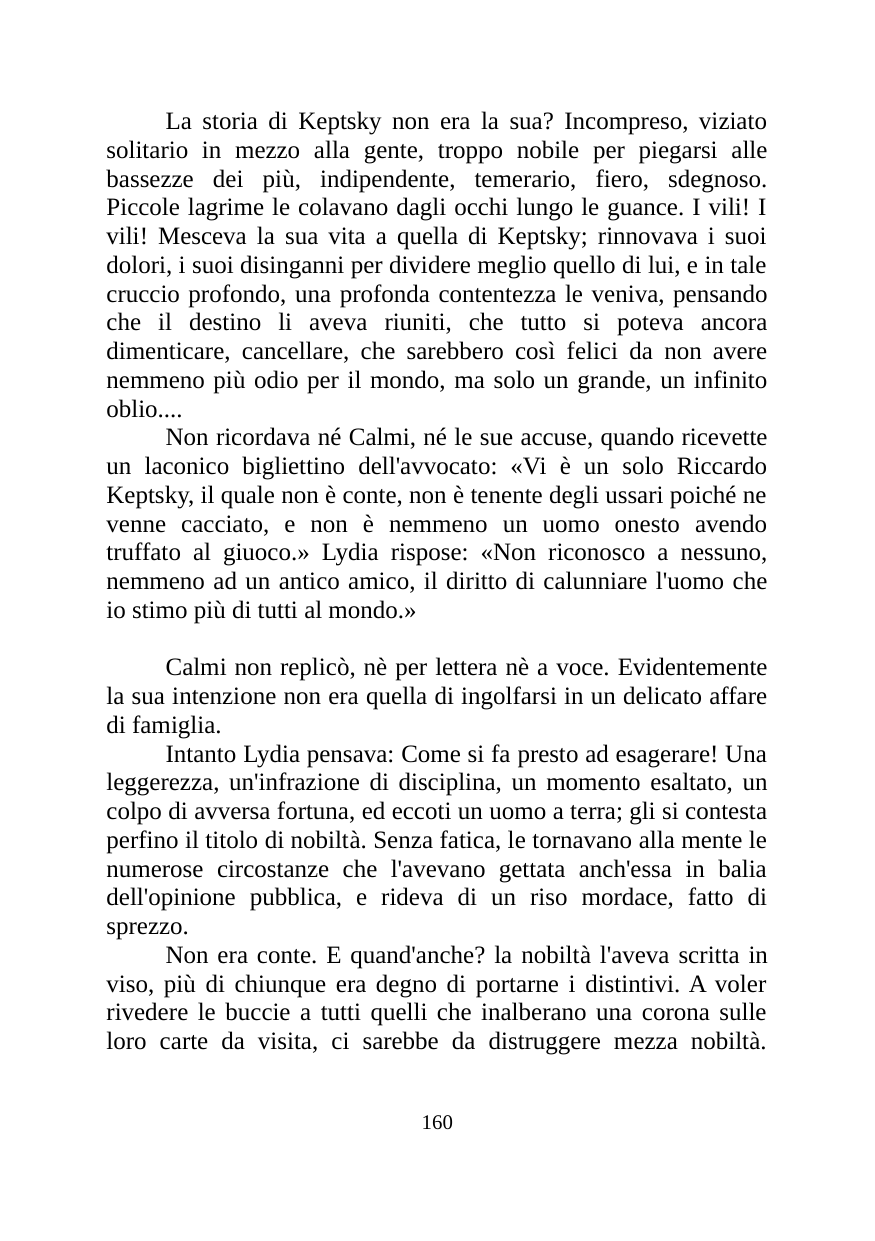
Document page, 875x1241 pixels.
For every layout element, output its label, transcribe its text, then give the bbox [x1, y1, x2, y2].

text La storia di Keptsky non era la sua? Incompreso, viziato solitario in mezzo alla gente, troppo nobile per piegarsi alle bassezze dei più, indipendente, temerario, fiero, sdegnoso. Piccole lagrime le colavano dagli occhi lungo le guance. I vili! I vili! Mesceva la sua vita a quella di Keptsky; rinnovava i suoi dolori, i suoi disinganni per dividere meglio quello di lui, e in tale cruccio profondo, una profonda contentezza le veniva, pensando che il destino li aveva riuniti, che tutto si poteva ancora dimenticare, cancellare, che sarebbero così felici da non avere nemmeno più odio per il mondo, ma solo un grande, un infinito oblio.... [106, 106, 768, 422]
text Non ricordava né Calmi, né le sue accuse, quando ricevette un laconico bigliettino dell'avvocato: «Vi è un solo Riccardo Keptsky, il quale non è conte, non è tenente degli ussari poiché ne venne cacciato, e non è nemmeno un uomo onesto avendo truffato al giuoco.» Lydia rispose: «Non riconosco a nessuno, nemmeno ad un antico amico, il diritto di calunniare l'uomo che io stimo più di tutti al mondo.» [106, 422, 768, 624]
text Intanto Lydia pensava: Come si fa presto ad esagerare! Una leggerezza, un'infrazione di disciplina, un momento esaltato, un colpo di avversa fortuna, ed eccoti un uomo a terra; gli si contesta perfino il titolo di nobiltà. Senza fatica, le tornavano alla mente le numerose circostanze che l'avevano gettata anch'essa in balia dell'opinione pubblica, e rideva di un riso mordace, fatto di sprezzo. [106, 739, 768, 940]
text Non era conte. E quand'anche? la nobiltà l'aveva scritta in viso, più di chiunque era degno di portarne i distintivi. A voler rivedere le buccie a tutti quelli che inalberano una corona sulle loro carte da visita, ci sarebbe da distruggere mezza nobiltà. [106, 940, 768, 1055]
text Calmi non replicò, nè per lettera nè a voce. Evidentemente la sua intenzione non era quella di ingolfarsi in un delicato affare di famiglia. [106, 652, 768, 739]
